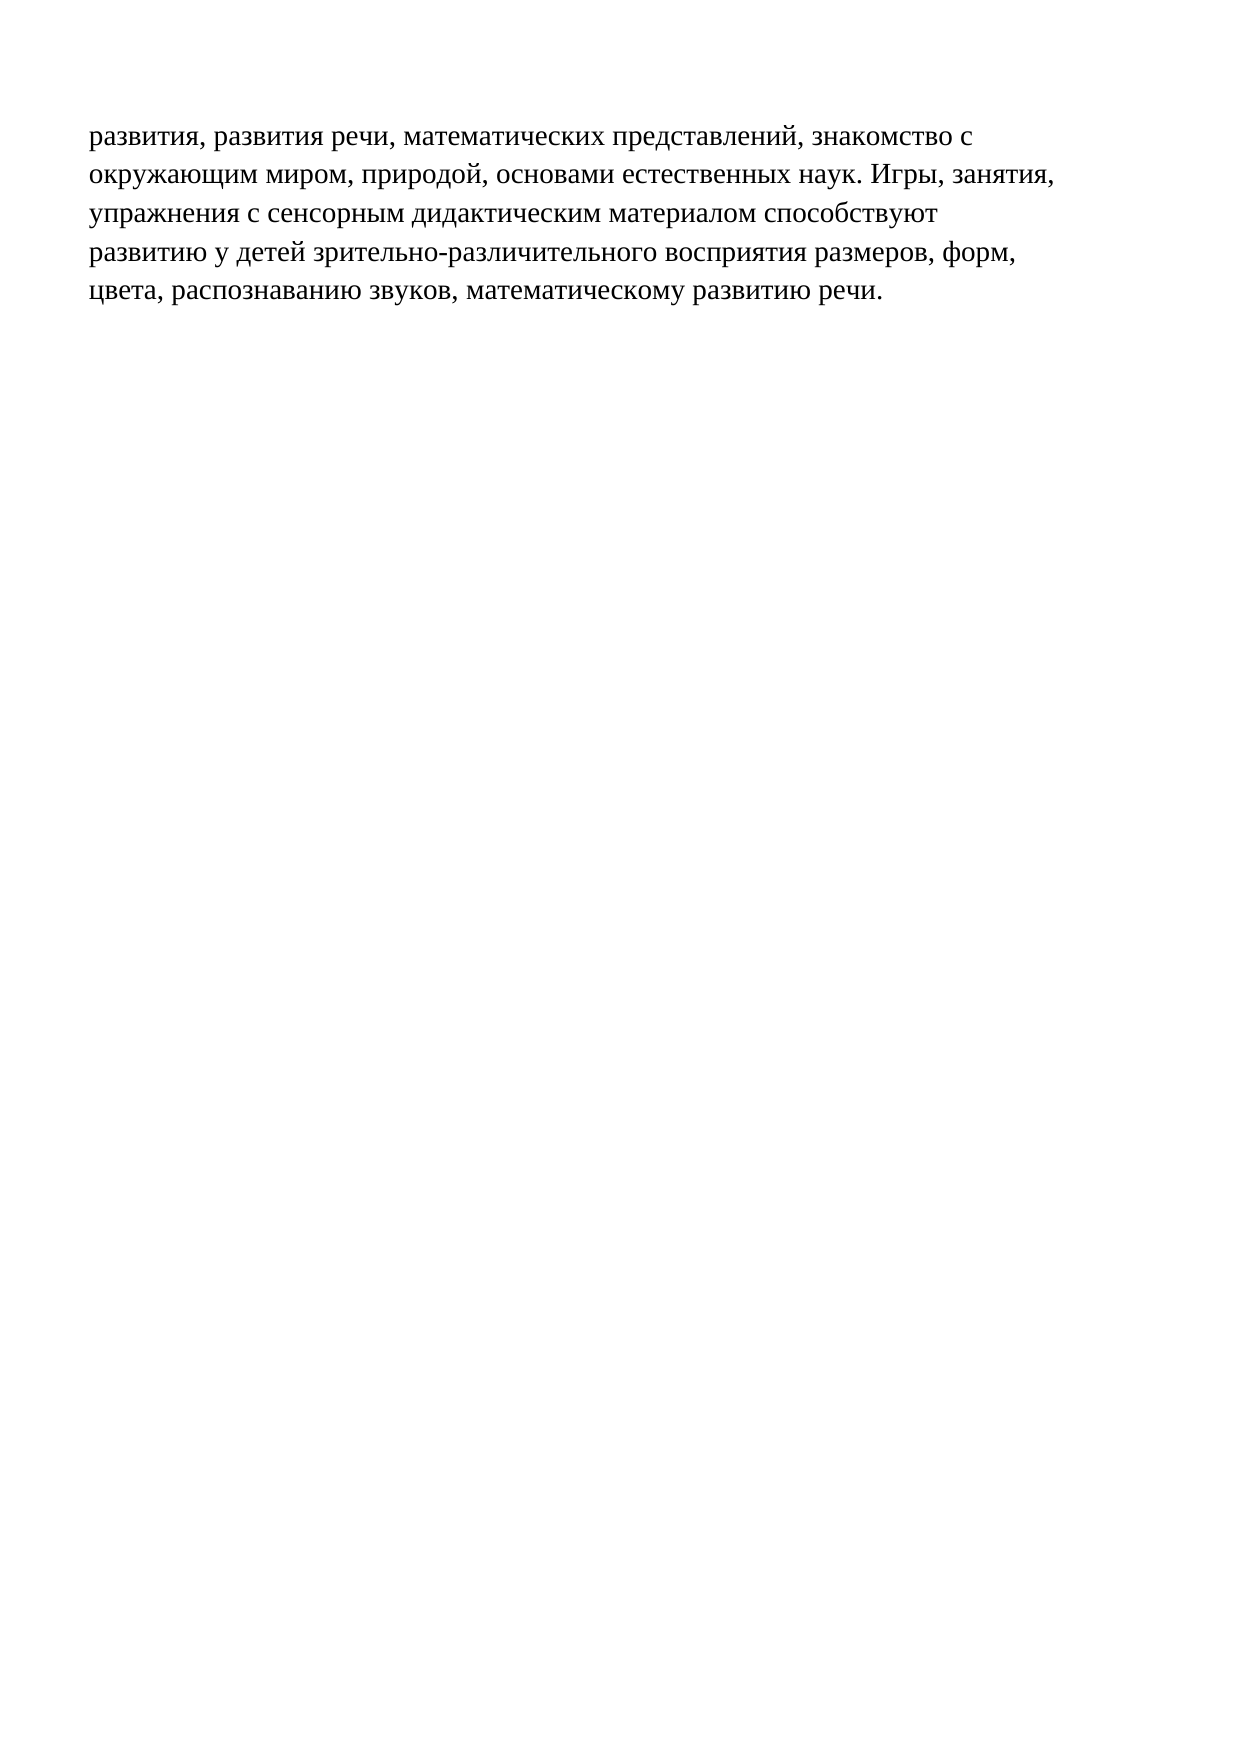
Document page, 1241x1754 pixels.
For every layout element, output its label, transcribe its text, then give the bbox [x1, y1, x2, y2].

text развития, развития речи, математических представлений, знакомство с окружающим миром, природой, основами естественных наук. Игры, занятия, упражнения с сенсорным дидактическим материалом способствуют развитию у детей зрительно-различительного восприятия размеров, форм, цвета, распознаванию звуков, математическому развитию речи. [89, 118, 1063, 306]
